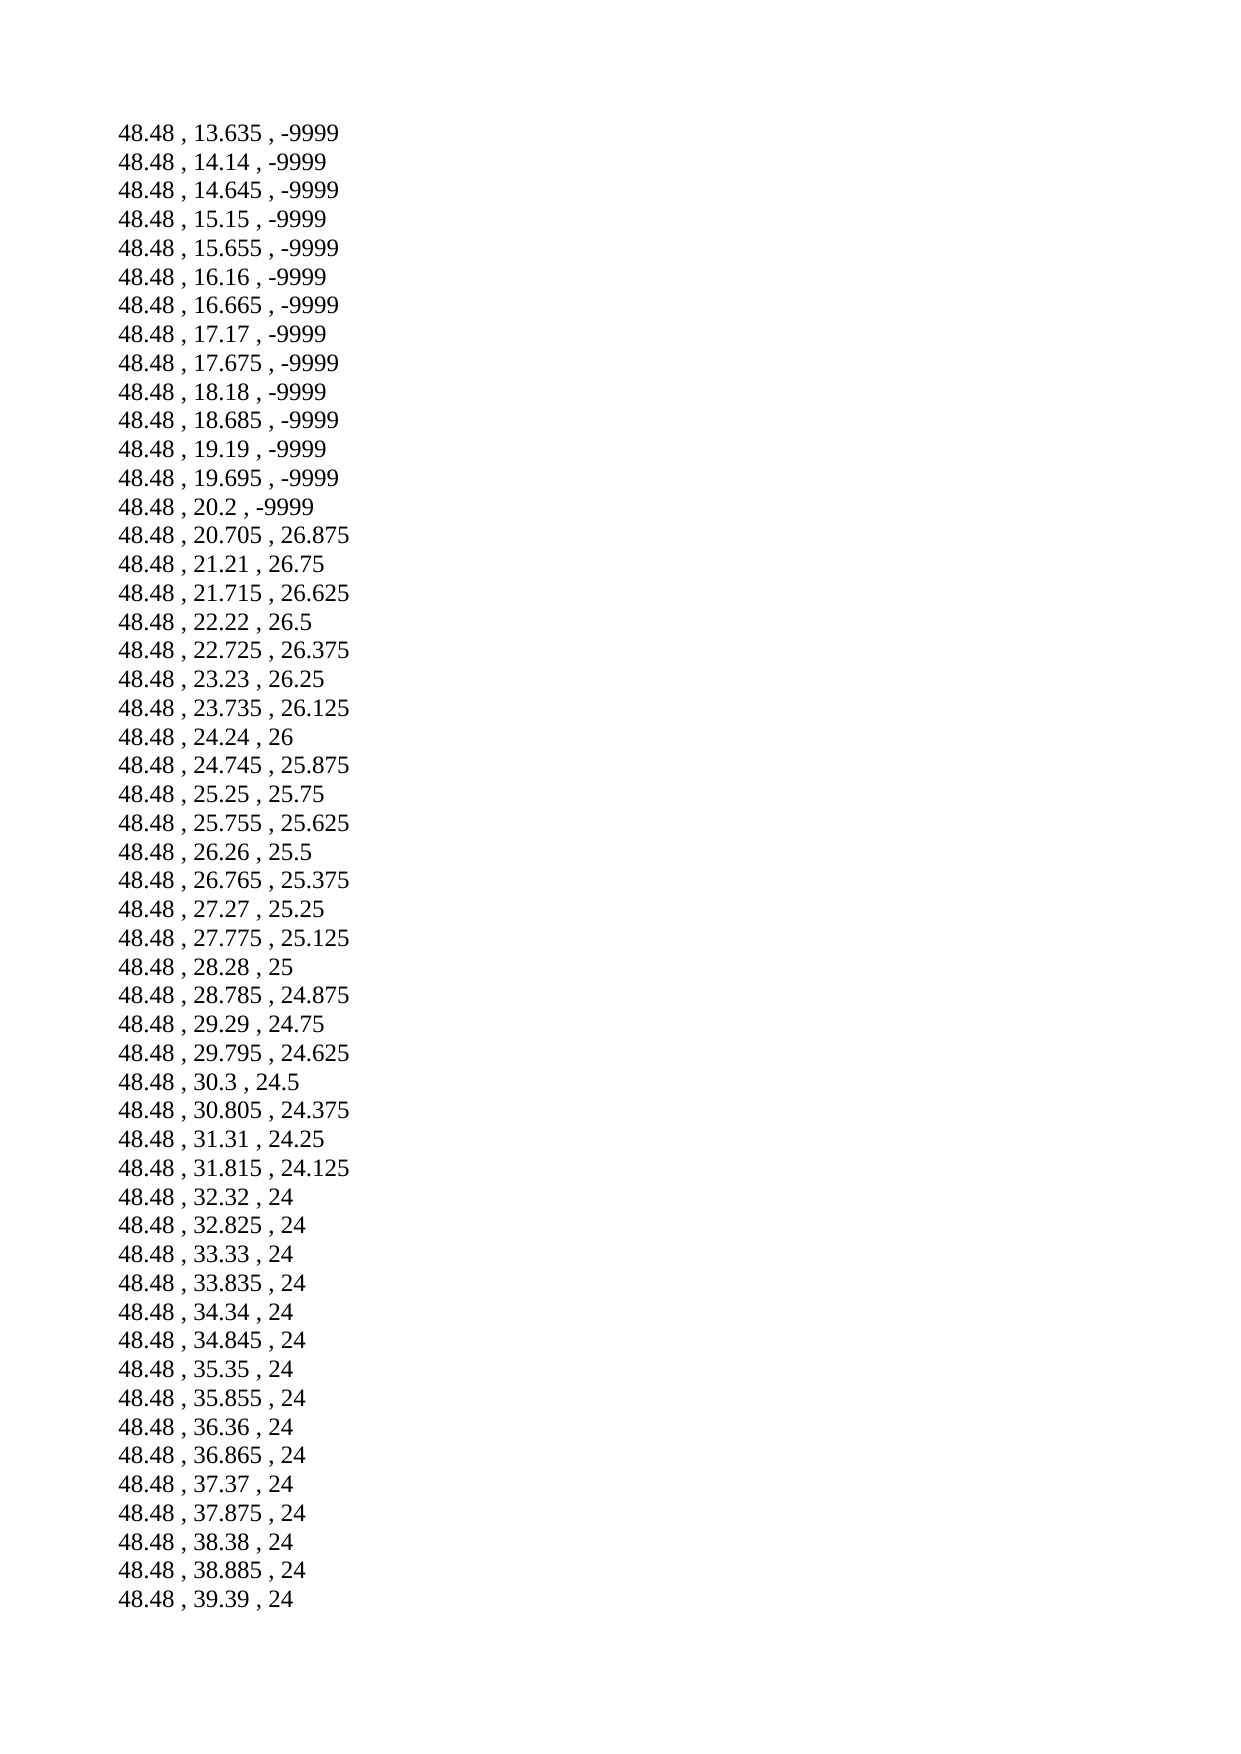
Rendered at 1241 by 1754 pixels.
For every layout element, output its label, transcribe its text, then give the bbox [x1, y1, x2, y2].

text 48.48 , 36.36 , 24 [118, 1412, 1122, 1441]
text 48.48 , 26.26 , 25.5 [118, 837, 1122, 866]
text 48.48 , 33.33 , 24 [118, 1239, 1122, 1268]
text 48.48 , 23.23 , 26.25 [118, 664, 1122, 693]
text 48.48 , 20.2 , -9999 [118, 492, 1122, 521]
text 48.48 , 38.38 , 24 [118, 1527, 1122, 1556]
text 48.48 , 17.675 , -9999 [118, 348, 1122, 377]
text 48.48 , 29.29 , 24.75 [118, 1009, 1122, 1038]
text 48.48 , 32.32 , 24 [118, 1182, 1122, 1211]
text 48.48 , 38.885 , 24 [118, 1556, 1122, 1584]
text 48.48 , 14.14 , -9999 [118, 147, 1122, 176]
text 48.48 , 25.755 , 25.625 [118, 808, 1122, 837]
text 48.48 , 28.28 , 25 [118, 952, 1122, 981]
text 48.48 , 30.3 , 24.5 [118, 1067, 1122, 1096]
text 48.48 , 27.775 , 25.125 [118, 923, 1122, 952]
text 48.48 , 16.665 , -9999 [118, 291, 1122, 319]
text 48.48 , 27.27 , 25.25 [118, 894, 1122, 923]
text 48.48 , 34.34 , 24 [118, 1297, 1122, 1326]
text 48.48 , 33.835 , 24 [118, 1268, 1122, 1297]
text 48.48 , 18.18 , -9999 [118, 377, 1122, 406]
text 48.48 , 37.875 , 24 [118, 1498, 1122, 1527]
text 48.48 , 37.37 , 24 [118, 1469, 1122, 1498]
text 48.48 , 36.865 , 24 [118, 1441, 1122, 1469]
text 48.48 , 22.725 , 26.375 [118, 636, 1122, 664]
text 48.48 , 28.785 , 24.875 [118, 981, 1122, 1009]
text 48.48 , 31.31 , 24.25 [118, 1124, 1122, 1153]
text 48.48 , 20.705 , 26.875 [118, 521, 1122, 549]
text 48.48 , 22.22 , 26.5 [118, 607, 1122, 636]
text 48.48 , 18.685 , -9999 [118, 406, 1122, 434]
text 48.48 , 21.715 , 26.625 [118, 578, 1122, 607]
text 48.48 , 19.695 , -9999 [118, 463, 1122, 492]
text 48.48 , 35.855 , 24 [118, 1383, 1122, 1412]
text 48.48 , 39.39 , 24 [118, 1584, 1122, 1613]
text 48.48 , 24.745 , 25.875 [118, 751, 1122, 779]
text 48.48 , 31.815 , 24.125 [118, 1153, 1122, 1182]
text 48.48 , 17.17 , -9999 [118, 319, 1122, 348]
text 48.48 , 29.795 , 24.625 [118, 1038, 1122, 1067]
text 48.48 , 35.35 , 24 [118, 1354, 1122, 1383]
text 48.48 , 16.16 , -9999 [118, 262, 1122, 291]
text 48.48 , 32.825 , 24 [118, 1211, 1122, 1239]
text 48.48 , 14.645 , -9999 [118, 176, 1122, 204]
text 48.48 , 13.635 , -9999 [118, 118, 1122, 147]
text 48.48 , 30.805 , 24.375 [118, 1096, 1122, 1124]
text 48.48 , 21.21 , 26.75 [118, 549, 1122, 578]
text 48.48 , 26.765 , 25.375 [118, 866, 1122, 894]
text 48.48 , 19.19 , -9999 [118, 434, 1122, 463]
text 48.48 , 23.735 , 26.125 [118, 693, 1122, 722]
text 48.48 , 25.25 , 25.75 [118, 779, 1122, 808]
text 48.48 , 15.15 , -9999 [118, 204, 1122, 233]
text 48.48 , 24.24 , 26 [118, 722, 1122, 751]
text 48.48 , 34.845 , 24 [118, 1326, 1122, 1354]
text 48.48 , 15.655 , -9999 [118, 233, 1122, 262]
